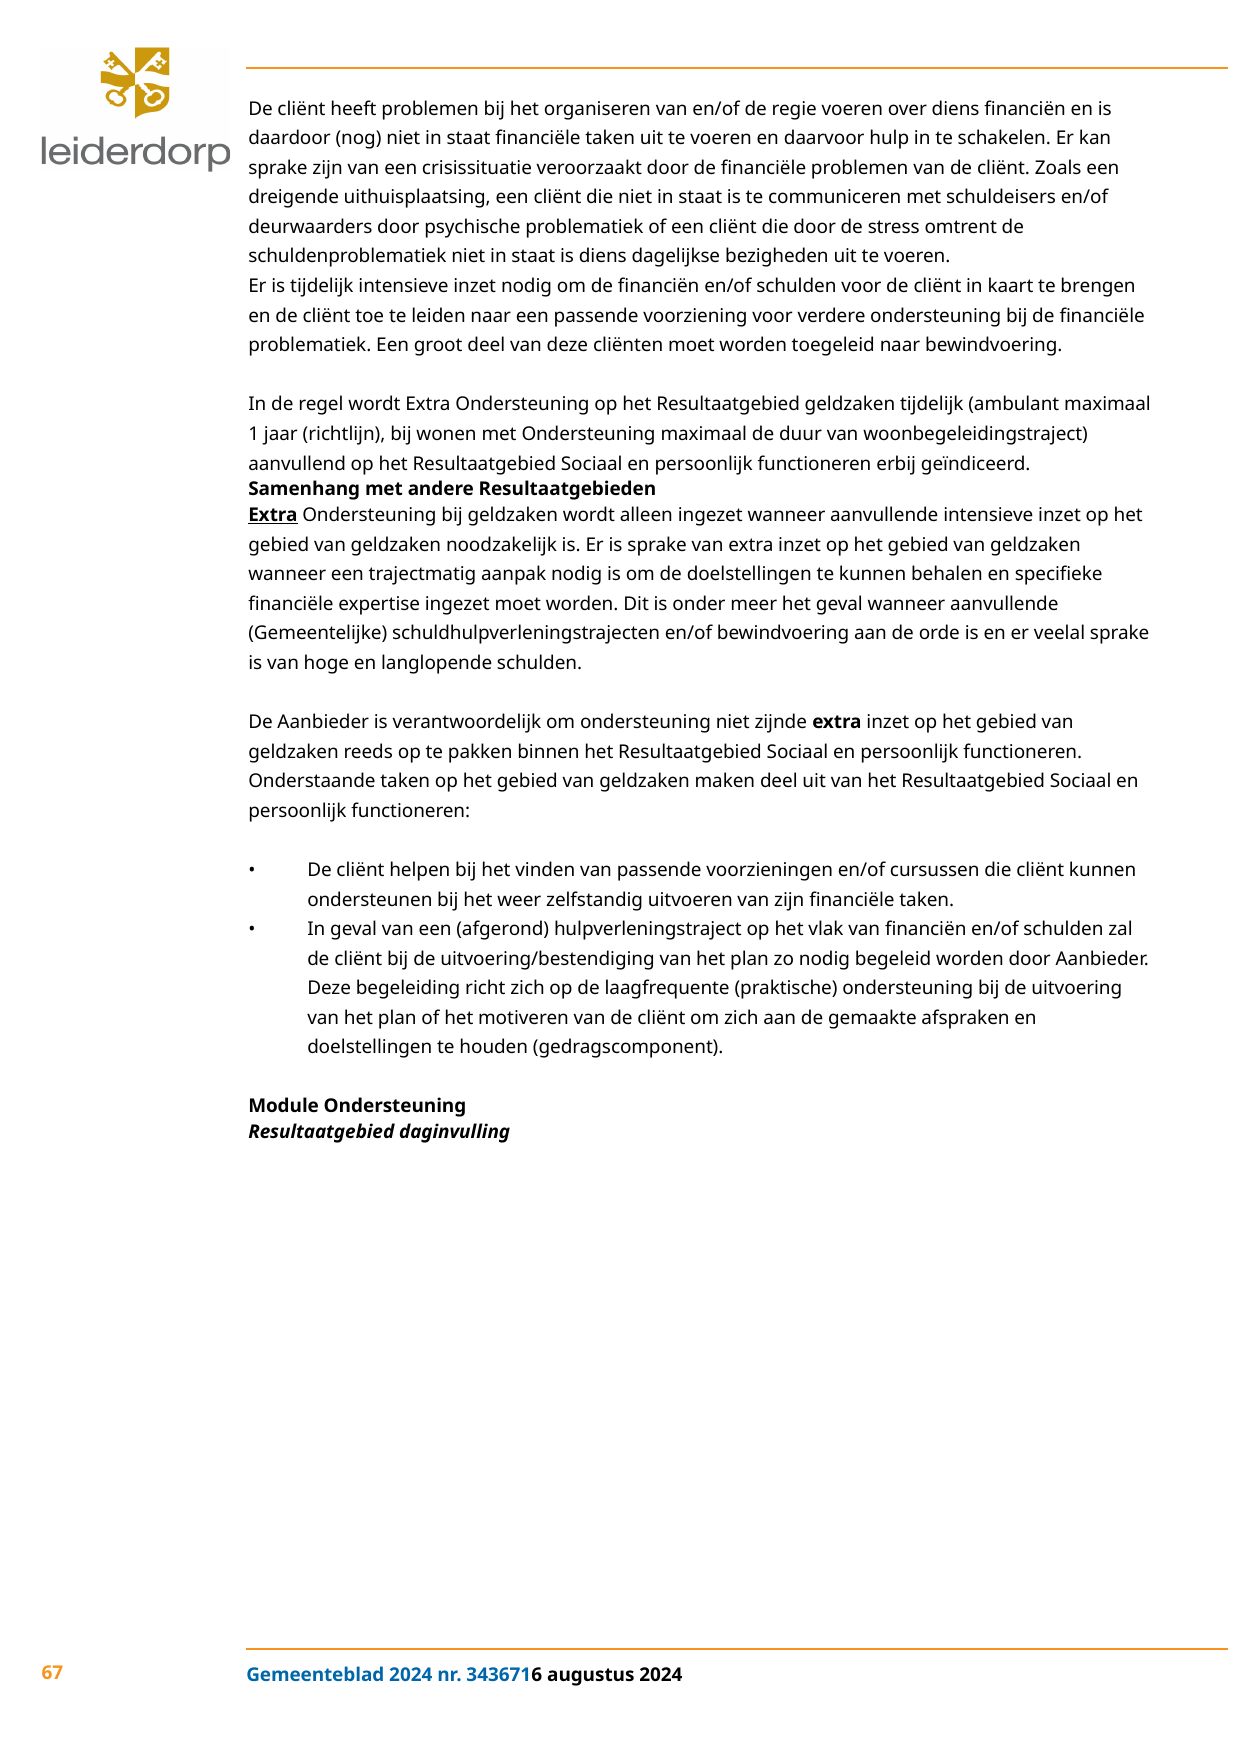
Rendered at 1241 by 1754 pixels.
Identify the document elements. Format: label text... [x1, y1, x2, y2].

table_cell Resultaatgebied daginvulling [248, 1118, 1152, 1144]
table_cell Samenhang met andere Resultaatgebieden [248, 476, 1152, 501]
picture [41, 47, 231, 172]
table_header Module Ondersteuning [248, 1093, 1152, 1118]
table_cell De cliënt heeft problemen bij het organiseren van en/of de regie voeren over diens financiën en is daardoor (nog) niet in staat financiële taken uit te voeren en daarvoor hulp in te schakelen. Er kan sprake zijn van een crisissituatie veroorzaakt door de financiële problemen van de cliënt. Zoals een dreigende uithuisplaatsing, een cliënt die niet in staat is te communiceren met schuldeisers en/of deurwaarders door psychische problematiek of een cliënt die door de stress omtrent de schuldenproblematiek niet in staat is diens dagelijkse bezigheden uit te voeren. Er is tijdelijk intensieve inzet nodig om de financiën en/of schulden voor de cliënt in kaart te brengen en de cliënt toe te leiden naar een passende voorziening voor verdere ondersteuning bij de financiële problematiek. Een groot deel van deze cliënten moet worden toegeleid naar bewindvoering. In de regel wordt Extra Ondersteuning op het Resultaatgebied geldzaken tijdelijk (ambulant maximaal 1 jaar (richtlijn), bij wonen met Ondersteuning maximaal de duur van woonbegeleidingstraject) aanvullend op het Resultaatgebied Sociaal en persoonlijk functioneren erbij geïndiceerd. [248, 95, 1152, 476]
table_cell Extra Ondersteuning bij geldzaken wordt alleen ingezet wanneer aanvullende intensieve inzet op het gebied van geldzaken noodzakelijk is. Er is sprake van extra inzet op het gebied van geldzaken wanneer een trajectmatig aanpak nodig is om de doelstellingen te kunnen behalen en specifieke financiële expertise ingezet moet worden. Dit is onder meer het geval wanneer aanvullende (Gemeentelijke) schuldhulpverleningstrajecten en/of bewindvoering aan de orde is en er veelal sprake is van hoge en langlopende schulden. De Aanbieder is verantwoordelijk om ondersteuning niet zijnde extra inzet op het gebied van geldzaken reeds op te pakken binnen het Resultaatgebied Sociaal en persoonlijk functioneren. Onderstaande taken op het gebied van geldzaken maken deel uit van het Resultaatgebied Sociaal en persoonlijk functioneren: De cliënt helpen bij het vinden van passende voorzieningen en/of cursussen die cliënt kunnen ondersteunen bij het weer zelfstandig uitvoeren van zijn financiële taken. In geval van een (afgerond) hulpverleningstraject op het vlak van financiën en/of schulden zal de cliënt bij de uitvoering/bestendiging van het plan zo nodig begeleid worden door Aanbieder. Deze begeleiding richt zich op de laagfrequente (praktische) ondersteuning bij de uitvoering van het plan of het motiveren van de cliënt om zich aan de gemaakte afspraken en doelstellingen te houden (gedragscomponent). [248, 501, 1152, 1059]
